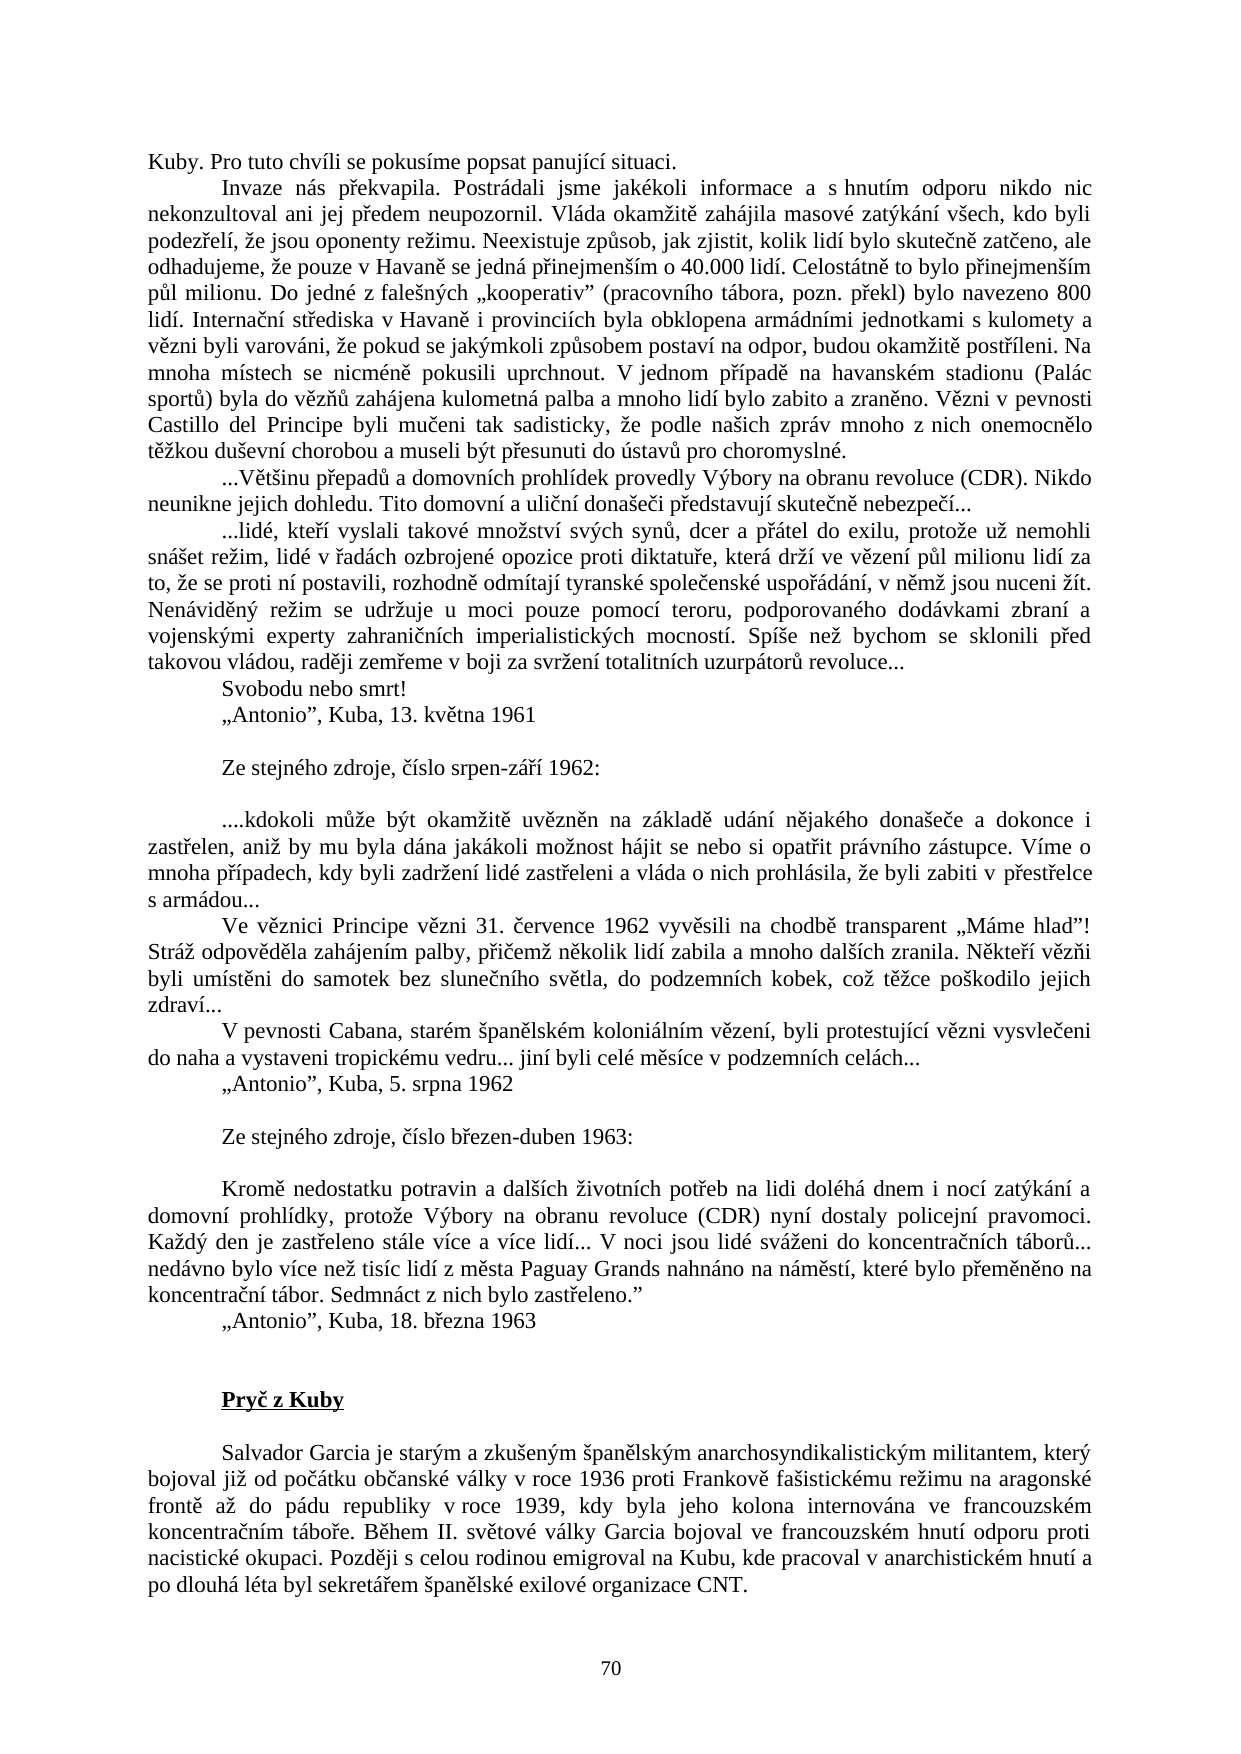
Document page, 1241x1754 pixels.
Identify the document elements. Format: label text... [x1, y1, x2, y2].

text „Antonio”, Kuba, 5. srpna 1962 [148, 1070, 1092, 1096]
text V pevnosti Cabana, starém španělském koloniálním vězení, byli protestující vězni vysvlečeni do naha a vystaveni tropickému vedru... jiní byli celé měsíce v podzemních celách... [148, 1017, 1092, 1070]
text ...Většinu přepadů a domovních prohlídek provedly Výbory na obranu revoluce (CDR). Nikdo neunikne jejich dohledu. Tito domovní a uliční donašeči představují skutečně nebezpečí... [148, 464, 1092, 517]
text Kuby. Pro tuto chvíli se pokusíme popsat panující situaci. [148, 148, 1092, 174]
text ...lidé, kteří vyslali takové množství svých synů, dcer a přátel do exilu, protože už nemohli snášet režim, lidé v řadách ozbrojené opozice proti diktatuře, která drží ve vězení půl milionu lidí za to, že se proti ní postavili, rozhodně odmítají tyranské společenské uspořádání, v němž jsou nuceni žít. Nenáviděný režim se udržuje u moci pouze pomocí teroru, podporovaného dodávkami zbraní a vojenskými experty zahraničních imperialistických mocností. Spíše než bychom se sklonili před takovou vládou, raději zemřeme v boji za svržení totalitních uzurpátorů revoluce... [148, 517, 1092, 675]
text „Antonio”, Kuba, 18. března 1963 [148, 1307, 1092, 1334]
text Kromě nedostatku potravin a dalších životních potřeb na lidi doléhá dnem i nocí zatýkání a domovní prohlídky, protože Výbory na obranu revoluce (CDR) nyní dostaly policejní pravomoci. Každý den je zastřeleno stále více a více lidí... V noci jsou lidé sváženi do koncentračních táborů... nedávno bylo více než tisíc lidí z města Paguay Grands nahnáno na náměstí, které bylo přeměněno na koncentrační tábor. Sedmnáct z nich bylo zastřeleno.” [148, 1176, 1092, 1307]
text Ve věznici Principe vězni 31. července 1962 vyvěsili na chodbě transparent „Máme hlad”! Stráž odpověděla zahájením palby, přičemž několik lidí zabila a mnoho dalších zranila. Někteří vězňi byli umístěni do samotek bez slunečního světla, do podzemních kobek, což těžce poškodilo jejich zdraví... [148, 912, 1092, 1017]
text „Antonio”, Kuba, 13. května 1961 [148, 701, 1092, 727]
text Ze stejného zdroje, číslo srpen-září 1962: [148, 754, 1092, 780]
text Pryč z Kuby [148, 1386, 1092, 1413]
text Invaze nás překvapila. Postrádali jsme jakékoli informace a s hnutím odporu nikdo nic nekonzultoval ani jej předem neupozornil. Vláda okamžitě zahájila masové zatýkání všech, kdo byli podezřelí, že jsou oponenty režimu. Neexistuje způsob, jak zjistit, kolik lidí bylo skutečně zatčeno, ale odhadujeme, že pouze v Havaně se jedná přinejmenším o 40.000 lidí. Celostátně to bylo přinejmenším půl milionu. Do jedné z falešných „kooperativ” (pracovního tábora, pozn. překl) bylo navezeno 800 lidí. Internační střediska v Havaně i provinciích byla obklopena armádními jednotkami s kulomety a vězni byli varováni, že pokud se jakýmkoli způsobem postaví na odpor, budou okamžitě postříleni. Na mnoha místech se nicméně pokusili uprchnout. V jednom případě na havanském stadionu (Palác sportů) byla do vězňů zahájena kulometná palba a mnoho lidí bylo zabito a zraněno. Vězni v pevnosti Castillo del Principe byli mučeni tak sadisticky, že podle našich zpráv mnoho z nich onemocnělo těžkou duševní chorobou a museli být přesunuti do ústavů pro choromyslné. [148, 174, 1092, 464]
text ....kdokoli může být okamžitě uvězněn na základě udání nějakého donašeče a dokonce i zastřelen, aniž by mu byla dána jakákoli možnost hájit se nebo si opatřit právního zástupce. Víme o mnoha případech, kdy byli zadržení lidé zastřeleni a vláda o nich prohlásila, že byli zabiti v přestřelce s armádou... [148, 807, 1092, 912]
text Svobodu nebo smrt! [148, 675, 1092, 701]
text Ze stejného zdroje, číslo březen-duben 1963: [148, 1123, 1092, 1149]
text Salvador Garcia je starým a zkušeným španělským anarchosyndikalistickým militantem, který bojoval již od počátku občanské války v roce 1936 proti Frankově fašistickému režimu na aragonské frontě až do pádu republiky v roce 1939, kdy byla jeho kolona internována ve francouzském koncentračním táboře. Během II. světové války Garcia bojoval ve francouzském hnutí odporu proti nacistické okupaci. Později s celou rodinou emigroval na Kubu, kde pracoval v anarchistickém hnutí a po dlouhá léta byl sekretářem španělské exilové organizace CNT. [148, 1439, 1092, 1597]
